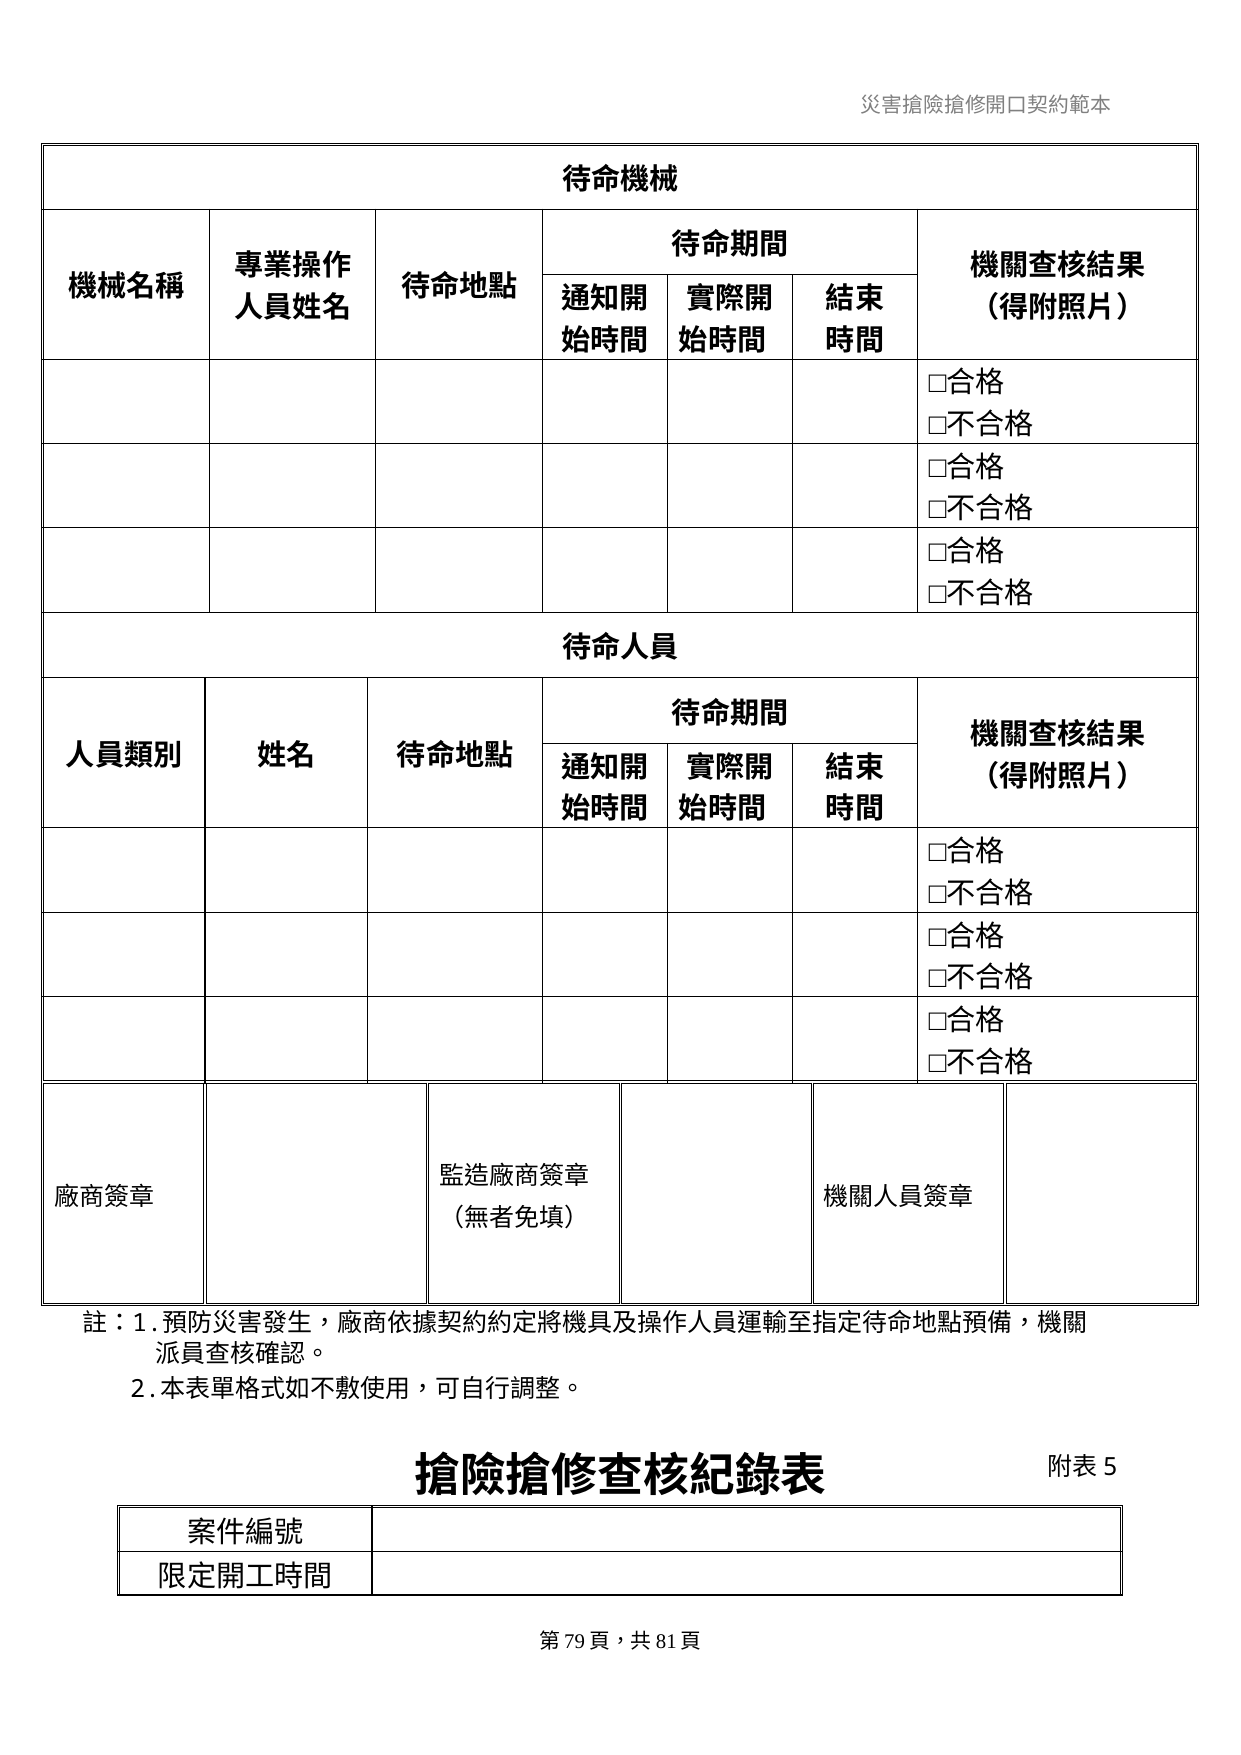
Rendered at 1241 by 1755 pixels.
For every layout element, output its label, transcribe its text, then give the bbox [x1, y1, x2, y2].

table_cell 人員類別 [44, 678, 204, 827]
table_cell 機關人員簽章 [814, 1084, 1003, 1303]
table_cell 限定開工時間 [120, 1552, 371, 1594]
table_cell [668, 997, 792, 1080]
table_cell 廠商簽章 [44, 1084, 203, 1303]
table_cell [206, 997, 367, 1080]
table_cell [210, 444, 375, 527]
table_cell [793, 528, 917, 612]
table_cell 機械名稱 [44, 210, 209, 358]
table_cell [543, 997, 667, 1080]
table_cell 結束 時間 [793, 275, 917, 358]
table_cell □合格 □不合格 [918, 913, 1196, 996]
table_header 案件編號 [120, 1508, 371, 1551]
table_cell [668, 360, 792, 443]
table_cell [543, 913, 667, 996]
table_cell 通知開始時間 [543, 275, 667, 358]
text 附表5 [1048, 1446, 1130, 1483]
table_cell [793, 828, 917, 912]
table_cell [793, 444, 917, 527]
table_cell □合格 □不合格 [918, 997, 1196, 1080]
table_cell [206, 913, 367, 996]
table_cell [210, 360, 375, 443]
table_cell [368, 913, 542, 996]
table_cell 待命人員 [44, 613, 1196, 677]
table_cell 待命期間 [543, 678, 917, 743]
table_cell [44, 997, 204, 1080]
table_cell 待命地點 [376, 210, 542, 358]
table_cell [210, 528, 375, 612]
table_cell [368, 997, 542, 1080]
table_cell [543, 828, 667, 912]
table_cell 機關查核結果 （得附照片） [918, 678, 1196, 827]
table_cell [668, 828, 792, 912]
table_cell [44, 828, 204, 912]
table_cell [206, 828, 367, 912]
table_cell 監造廠商簽章（無者免填） [429, 1084, 619, 1303]
table_cell 結束 時間 [793, 744, 917, 827]
table_cell 實際開始時間 [668, 275, 792, 358]
table_cell □合格 □不合格 [918, 360, 1196, 443]
table_cell [44, 444, 209, 527]
table_cell [376, 528, 542, 612]
table_cell [543, 444, 667, 527]
table_cell □合格 □不合格 [918, 528, 1196, 612]
table_cell 待命機械 [44, 146, 1196, 208]
table_cell [793, 360, 917, 443]
table_cell [668, 444, 792, 527]
table_cell [368, 828, 542, 912]
table_cell [543, 528, 667, 612]
table_cell 專業操作人員姓名 [210, 210, 375, 358]
table_cell 通知開始時間 [543, 744, 667, 827]
table_cell [44, 528, 209, 612]
table_header [373, 1508, 1120, 1551]
table_cell □合格 □不合格 [918, 444, 1196, 527]
table_cell [376, 360, 542, 443]
table_cell [793, 913, 917, 996]
table_cell 實際開始時間 [668, 744, 792, 827]
table_cell [44, 360, 209, 443]
table_cell [44, 913, 204, 996]
text 註：1.預防災害發生，廠商依據契約約定將機具及操作人員運輸至指定待命地點預備，機關派員查核確認。 [82, 1306, 1110, 1368]
table_cell [207, 1084, 426, 1303]
table_cell 姓名 [206, 678, 367, 827]
table_cell 機關查核結果 （得附照片） [918, 210, 1196, 358]
table_cell [793, 997, 917, 1080]
table_cell [622, 1084, 811, 1303]
table_cell □合格 □不合格 [918, 828, 1196, 912]
table_cell [1007, 1084, 1196, 1303]
table_cell [373, 1552, 1120, 1594]
table_cell [376, 444, 542, 527]
table_cell [668, 528, 792, 612]
text 2.本表單格式如不敷使用，可自行調整。 [130, 1368, 1110, 1405]
table_cell 待命期間 [543, 210, 917, 274]
table_cell [668, 913, 792, 996]
text 搶險搶修查核紀錄表 [130, 1439, 1145, 1505]
table_cell [543, 360, 667, 443]
table_cell 待命地點 [368, 678, 542, 827]
